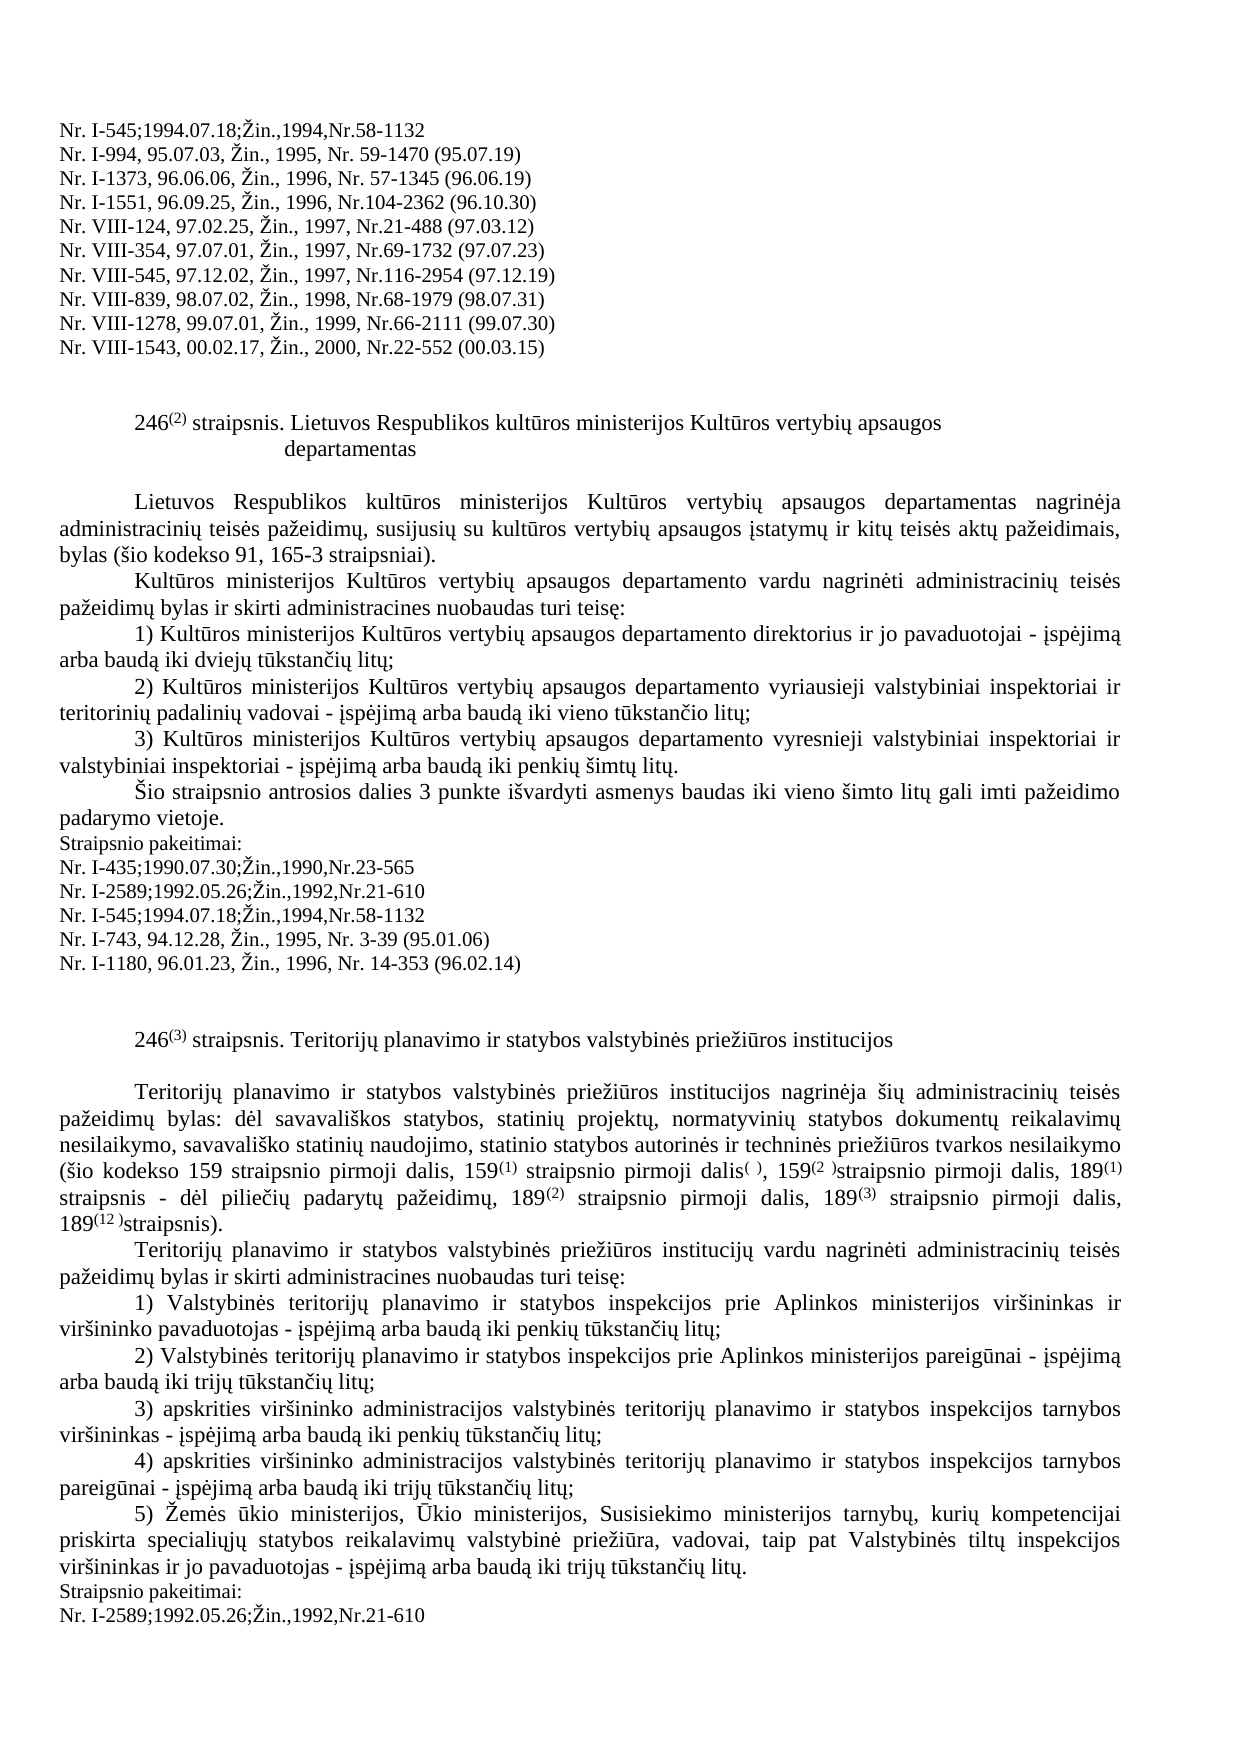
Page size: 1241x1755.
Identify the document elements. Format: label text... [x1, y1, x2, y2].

text 5) Žemės ūkio ministerijos, Ūkio ministerijos, Susisiekimo ministerijos tarnybų, kurių kompetencijai priskirta specialiųjų statybos reikalavimų valstybinė priežiūra, vadovai, taip pat Valstybinės tiltų inspekcijos viršininkas ir jo pavaduotojas - įspėjimą arba baudą iki trijų tūkstančių litų. [59, 1500, 1122, 1579]
text 2) Valstybinės teritorijų planavimo ir statybos inspekcijos prie Aplinkos ministerijos pareigūnai - įspėjimą arba baudą iki trijų tūkstančių litų; [59, 1342, 1122, 1394]
text Lietuvos Respublikos kultūros ministerijos Kultūros vertybių apsaugos departamentas nagrinėja administracinių teisės pažeidimų, susijusių su kultūros vertybių apsaugos įstatymų ir kitų teisės aktų pažeidimais, bylas (šio kodekso 91, 165-3 straipsniai). [59, 488, 1122, 567]
text Nr. I-435;1990.07.30;Žin.,1990,Nr.23-565 [59, 855, 1122, 879]
text 246(3) straipsnis. Teritorijų planavimo ir statybos valstybinės priežiūros institucijos [134, 1026, 1122, 1052]
text Nr. I-1180, 96.01.23, Žin., 1996, Nr. 14-353 (96.02.14) [59, 951, 1122, 975]
text Nr. I-545;1994.07.18;Žin.,1994,Nr.58-1132 [59, 118, 1122, 142]
text Nr. I-743, 94.12.28, Žin., 1995, Nr. 3-39 (95.01.06) [59, 927, 1122, 951]
text Nr. I-994, 95.07.03, Žin., 1995, Nr. 59-1470 (95.07.19) [59, 142, 1122, 166]
text Straipsnio pakeitimai: [59, 1579, 1122, 1603]
text 3) apskrities viršininko administracijos valstybinės teritorijų planavimo ir statybos inspekcijos tarnybos viršininkas - įspėjimą arba baudą iki penkių tūkstančių litų; [59, 1394, 1122, 1447]
text Nr. I-1373, 96.06.06, Žin., 1996, Nr. 57-1345 (96.06.19) [59, 166, 1122, 190]
text Nr. VIII-545, 97.12.02, Žin., 1997, Nr.116-2954 (97.12.19) [59, 262, 1122, 287]
text Šio straipsnio antrosios dalies 3 punkte išvardyti asmenys baudas iki vieno šimto litų gali imti pažeidimo padarymo vietoje. [59, 778, 1122, 831]
text 2) Kultūros ministerijos Kultūros vertybių apsaugos departamento vyriausieji valstybiniai inspektoriai ir teritorinių padalinių vadovai - įspėjimą arba baudą iki vieno tūkstančio litų; [59, 673, 1122, 725]
text 1) Valstybinės teritorijų planavimo ir statybos inspekcijos prie Aplinkos ministerijos viršininkas ir viršininko pavaduotojas - įspėjimą arba baudą iki penkių tūkstančių litų; [59, 1289, 1122, 1342]
text Straipsnio pakeitimai: [59, 831, 1122, 855]
text 246(2) straipsnis. Lietuvos Respublikos kultūros ministerijos Kultūros vertybių apsaugos [59, 409, 1122, 436]
text 3) Kultūros ministerijos Kultūros vertybių apsaugos departamento vyresnieji valstybiniai inspektoriai ir valstybiniai inspektoriai - įspėjimą arba baudą iki penkių šimtų litų. [59, 725, 1122, 778]
text Kultūros ministerijos Kultūros vertybių apsaugos departamento vardu nagrinėti administracinių teisės pažeidimų bylas ir skirti administracines nuobaudas turi teisę: [59, 567, 1122, 620]
text Nr. VIII-354, 97.07.01, Žin., 1997, Nr.69-1732 (97.07.23) [59, 238, 1122, 262]
text 4) apskrities viršininko administracijos valstybinės teritorijų planavimo ir statybos inspekcijos tarnybos pareigūnai - įspėjimą arba baudą iki trijų tūkstančių litų; [59, 1447, 1122, 1500]
text Nr. I-2589;1992.05.26;Žin.,1992,Nr.21-610 [59, 879, 1122, 903]
text Teritorijų planavimo ir statybos valstybinės priežiūros institucijų vardu nagrinėti administracinių teisės pažeidimų bylas ir skirti administracines nuobaudas turi teisę: [59, 1236, 1122, 1289]
text Nr. I-1551, 96.09.25, Žin., 1996, Nr.104-2362 (96.10.30) [59, 190, 1122, 214]
text 1) Kultūros ministerijos Kultūros vertybių apsaugos departamento direktorius ir jo pavaduotojai - įspėjimą arba baudą iki dviejų tūkstančių litų; [59, 620, 1122, 673]
text Nr. I-2589;1992.05.26;Žin.,1992,Nr.21-610 [59, 1603, 1122, 1627]
text Nr. VIII-1278, 99.07.01, Žin., 1999, Nr.66-2111 (99.07.30) [59, 311, 1122, 335]
text Nr. VIII-839, 98.07.02, Žin., 1998, Nr.68-1979 (98.07.31) [59, 287, 1122, 311]
text Teritorijų planavimo ir statybos valstybinės priežiūros institucijos nagrinėja šių administracinių teisės pažeidimų bylas: dėl savavališkos statybos, statinių projektų, normatyvinių statybos dokumentų reikalavimų nesilaikymo, savavališko statinių naudojimo, statinio statybos autorinės ir techninės priežiūros tvarkos nesilaikymo (šio kodekso 159 straipsnio pirmoji dalis, 159(1) straipsnio pirmoji dalis( ), 159(2 )straipsnio pirmoji dalis, 189(1) straipsnis - dėl piliečių padarytų pažeidimų, 189(2) straipsnio pirmoji dalis, 189(3) straipsnio pirmoji dalis, 189(12 )straipsnis). [59, 1078, 1122, 1236]
text Nr. I-545;1994.07.18;Žin.,1994,Nr.58-1132 [59, 903, 1122, 927]
text departamentas [209, 436, 1122, 462]
text Nr. VIII-1543, 00.02.17, Žin., 2000, Nr.22-552 (00.03.15) [59, 335, 1122, 359]
text Nr. VIII-124, 97.02.25, Žin., 1997, Nr.21-488 (97.03.12) [59, 214, 1122, 238]
